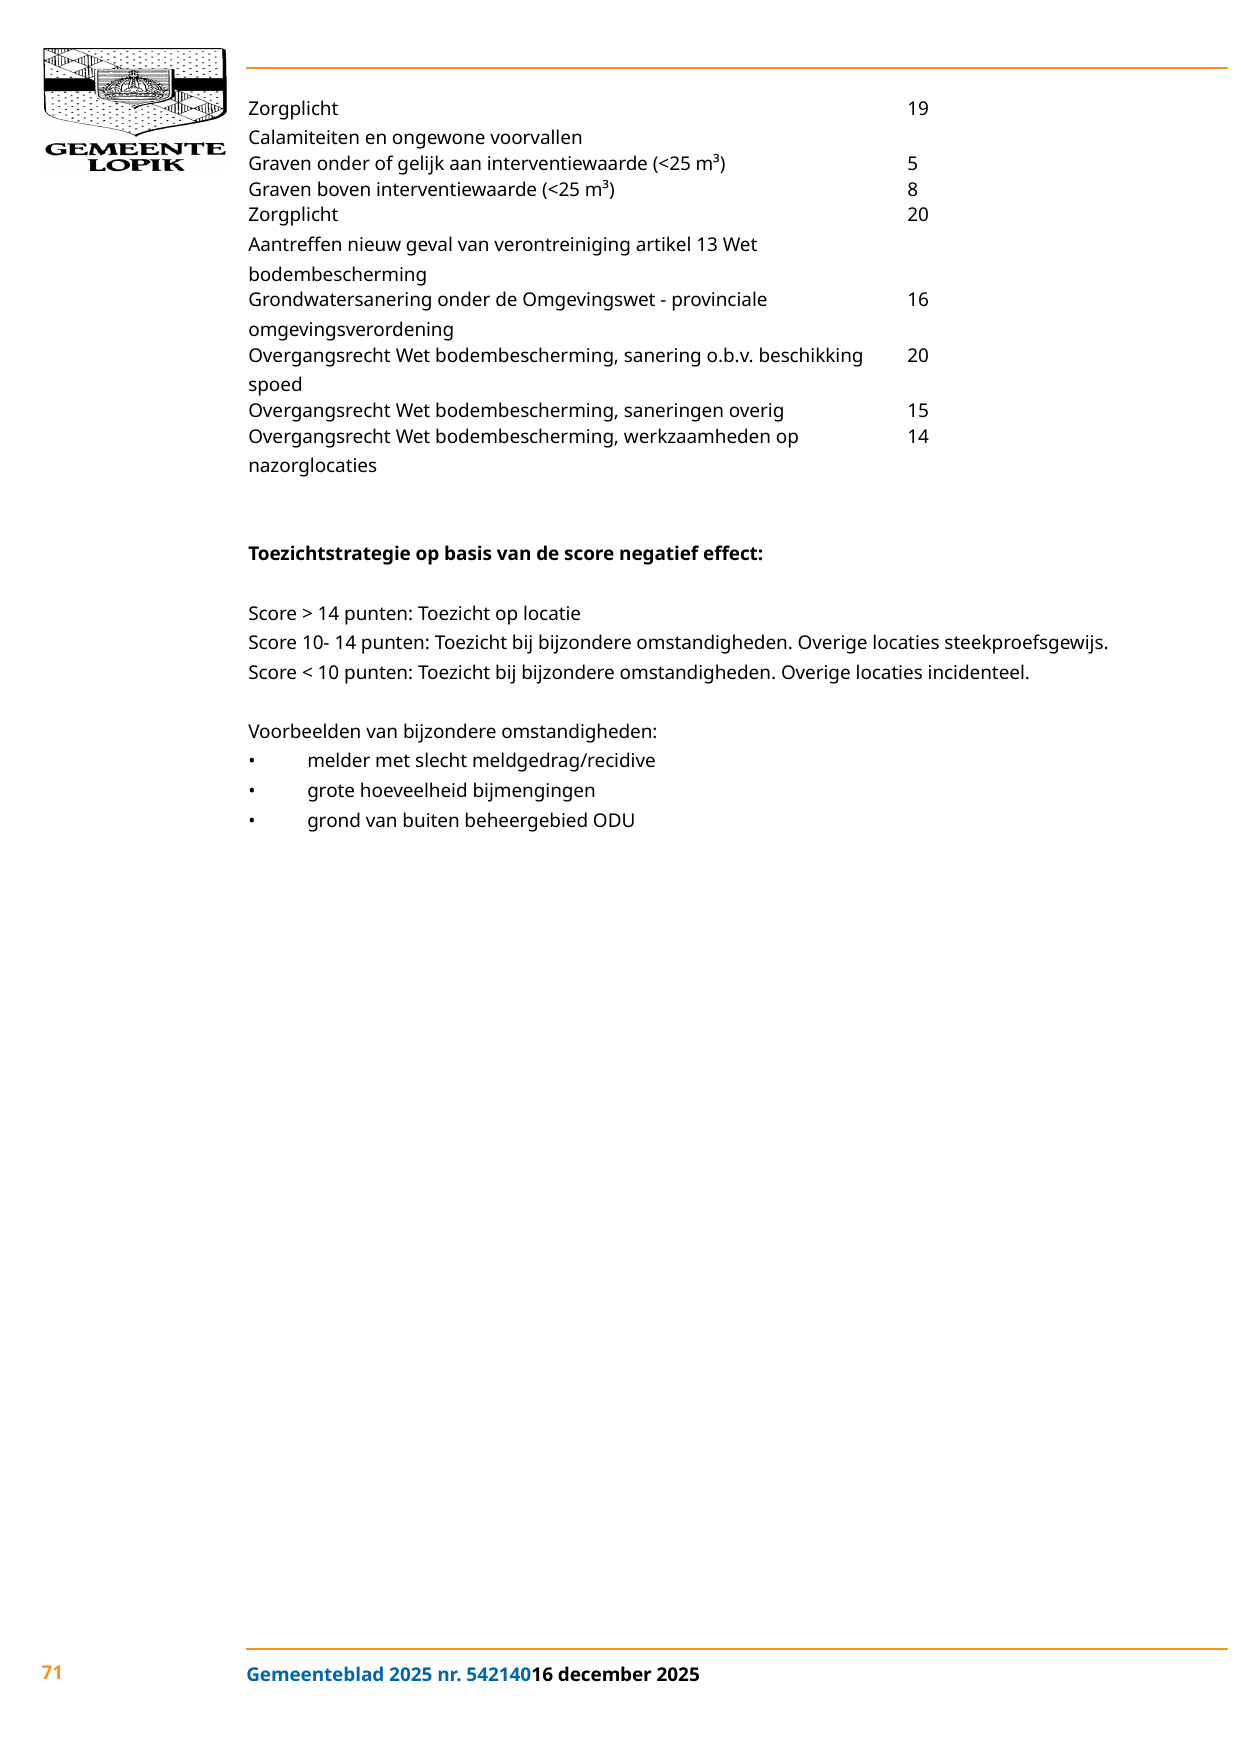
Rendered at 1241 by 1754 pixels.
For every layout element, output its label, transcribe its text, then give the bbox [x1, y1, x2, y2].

table_cell Zorgplicht Calamiteiten en ongewone voorvallen [248, 95, 907, 150]
table_cell Zorgplicht Aantreffen nieuw geval van verontreiniging artikel 13 Wet bodembescherming [248, 202, 907, 286]
list grond van buiten beheergebied ODU [248, 807, 1152, 832]
table_cell 5 [907, 150, 1152, 176]
table_cell 19 [907, 95, 1152, 150]
table_cell 16 [907, 286, 1152, 342]
table_cell Overgangsrecht Wet bodembescherming, saneringen overig [248, 397, 907, 423]
text Voorbeelden van bijzondere omstandigheden: [248, 718, 1152, 744]
table_cell Overgangsrecht Wet bodembescherming, werkzaamheden op nazorglocaties [248, 423, 907, 508]
picture [41, 47, 231, 172]
table_cell 14 [907, 423, 1152, 508]
table_cell Grondwatersanering onder de Omgevingswet - provinciale omgevingsverordening [248, 286, 907, 342]
table_cell 8 [907, 176, 1152, 202]
text Score > 14 punten: Toezicht op locatie [248, 600, 1152, 625]
table_cell 15 [907, 397, 1152, 423]
table_cell 20 [907, 202, 1152, 286]
table_cell 20 [907, 342, 1152, 397]
text Score < 10 punten: Toezicht bij bijzondere omstandigheden. Overige locaties incidenteel. [248, 659, 1152, 684]
list melder met slecht meldgedrag/recidive [248, 748, 1152, 773]
text Toezichtstrategie op basis van de score negatief effect: [248, 541, 1152, 566]
table_cell Graven onder of gelijk aan interventiewaarde (<25 m³) [248, 150, 907, 176]
text Score 10- 14 punten: Toezicht bij bijzondere omstandigheden. Overige locaties steekproefsgewijs. [248, 629, 1152, 655]
list grote hoeveelheid bijmengingen [248, 777, 1152, 803]
table_cell Graven boven interventiewaarde (<25 m³) [248, 176, 907, 202]
table_cell Overgangsrecht Wet bodembescherming, sanering o.b.v. beschikking spoed [248, 342, 907, 397]
